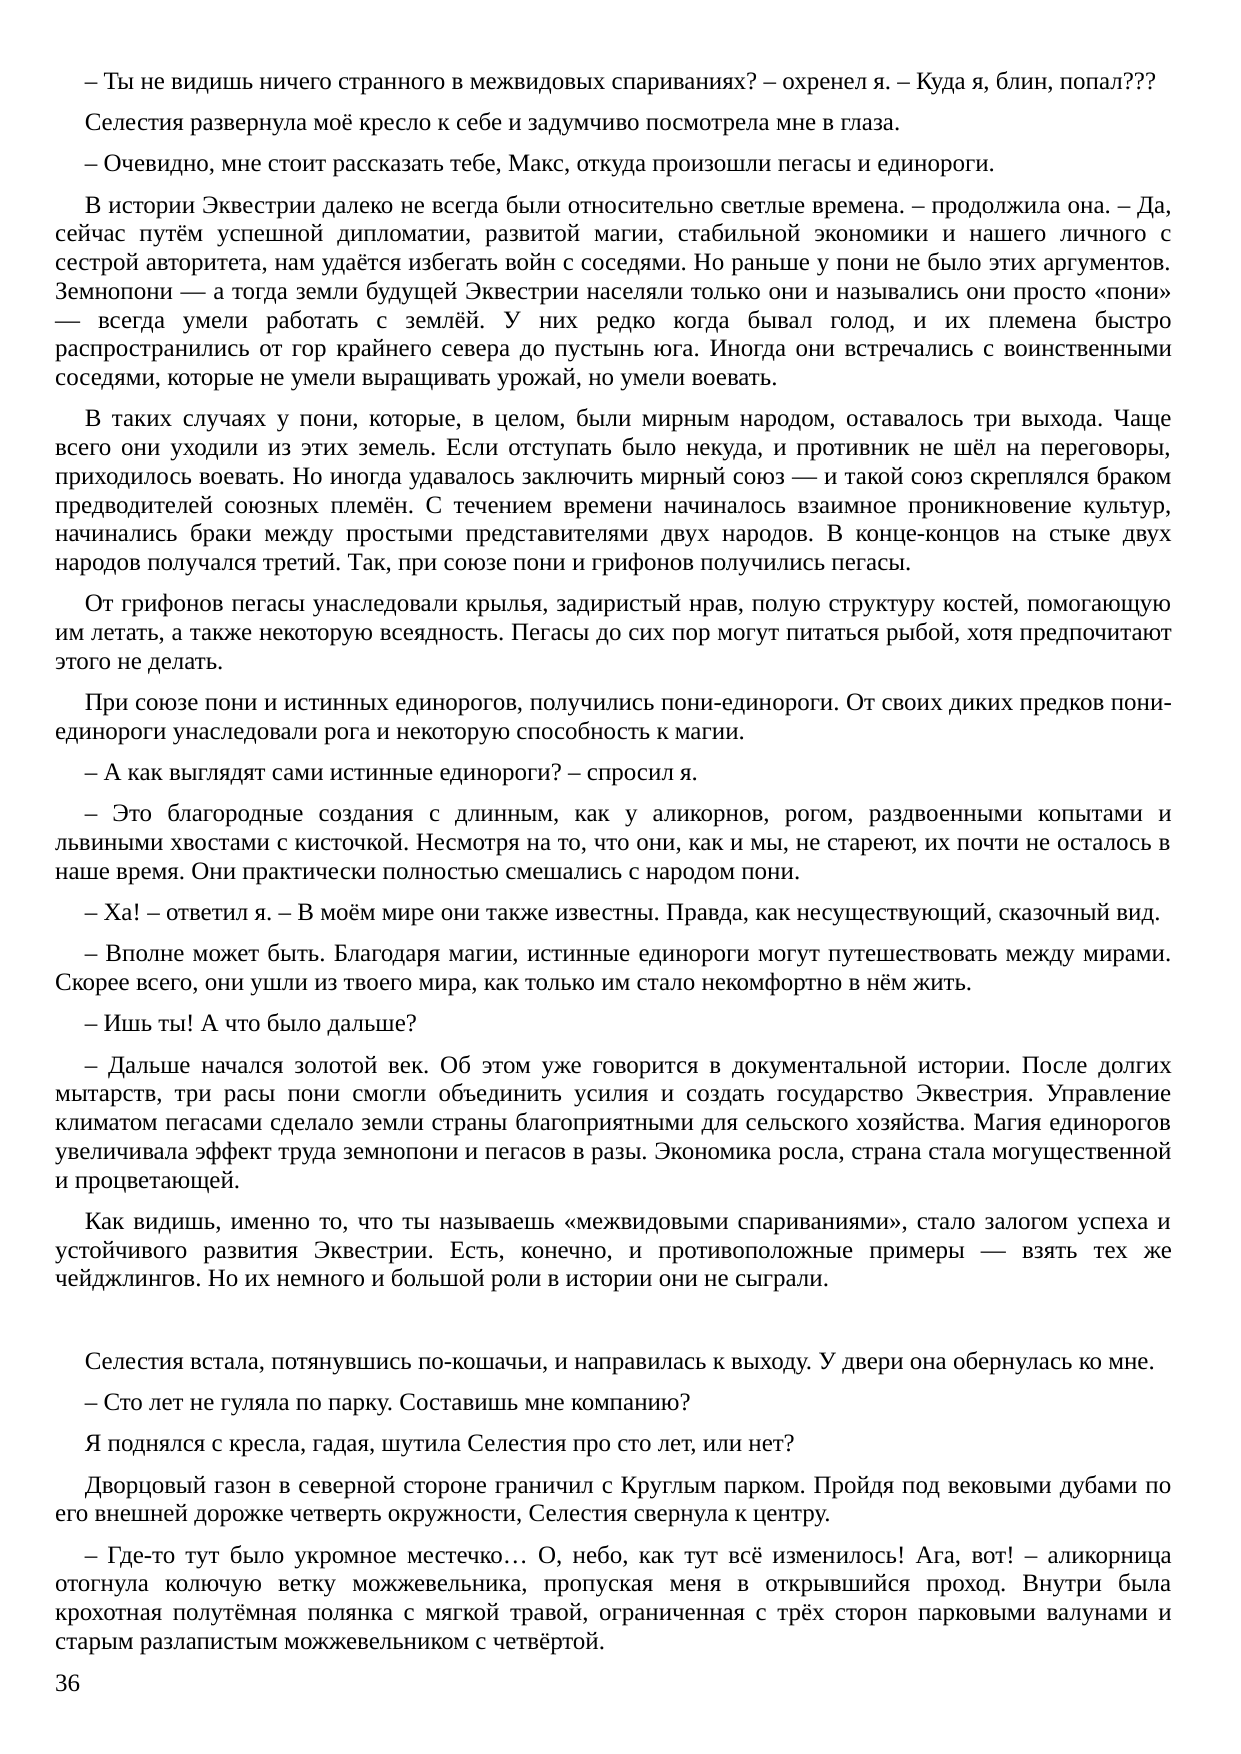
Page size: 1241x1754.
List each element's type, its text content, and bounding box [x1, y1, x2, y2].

text – Очевидно, мне стоит рассказать тебе, Макс, откуда произошли пегасы и единороги. [55, 148, 1173, 177]
text Селестия развернула моё кресло к себе и задумчиво посмотрела мне в глаза. [55, 107, 1173, 136]
text От грифонов пегасы унаследовали крылья, задиристый нрав, полую структуру костей, помогающую им летать, а также некоторую всеядность. Пегасы до сих пор могут питаться рыбой, хотя предпочитают этого не делать. [55, 588, 1173, 675]
text – Где-то тут было укромное местечко… О, небо, как тут всё изменилось! Ага, вот! – аликорница отогнула колючую ветку можжевельника, пропуская меня в открывшийся проход. Внутри была крохотная полутёмная полянка с мягкой травой, ограниченная с трёх сторон парковыми валунами и старым разлапистым можжевельником с четвёртой. [55, 1540, 1173, 1655]
text – Это благородные создания с длинным, как у аликорнов, рогом, раздвоенными копытами и львиными хвостами с кисточкой. Несмотря на то, что они, как и мы, не стареют, их почти не осталось в наше время. Они практически полностью смешались с народом пони. [55, 798, 1173, 885]
text – Сто лет не гуляла по парку. Составишь мне компанию? [55, 1387, 1173, 1416]
text – Ишь ты! А что было дальше? [55, 1008, 1173, 1037]
text – Вполне может быть. Благодаря магии, истинные единороги могут путешествовать между мирами. Скорее всего, они ушли из твоего мира, как только им стало некомфортно в нём жить. [55, 938, 1173, 996]
text Селестия встала, потянувшись по-кошачьи, и направилась к выходу. У двери она обернулась ко мне. [55, 1346, 1173, 1375]
text Я поднялся с кресла, гадая, шутила Селестия про сто лет, или нет? [55, 1428, 1173, 1457]
text – А как выглядят сами истинные единороги? – спросил я. [55, 757, 1173, 786]
text В таких случаях у пони, которые, в целом, были мирным народом, оставалось три выхода. Чаще всего они уходили из этих земель. Если отступать было некуда, и противник не шёл на переговоры, приходилось воевать. Но иногда удавалось заключить мирный союз — и такой союз скреплялся браком предводителей союзных племён. С течением времени начиналось взаимное проникновение культур, начинались браки между простыми представителями двух народов. В конце-концов на стыке двух народов получался третий. Так, при союзе пони и грифонов получились пегасы. [55, 403, 1173, 576]
text Как видишь, именно то, что ты называешь «межвидовыми спариваниями», стало залогом успеха и устойчивого развития Эквестрии. Есть, конечно, и противоположные примеры — взять тех же чейджлингов. Но их немного и большой роли в истории они не сыграли. [55, 1206, 1173, 1292]
text – Дальше начался золотой век. Об этом уже говорится в документальной истории. После долгих мытарств, три расы пони смогли объединить усилия и создать государство Эквестрия. Управление климатом пегасами сделало земли страны благоприятными для сельского хозяйства. Магия единорогов увеличивала эффект труда земнопони и пегасов в разы. Экономика росла, страна стала могущественной и процветающей. [55, 1050, 1173, 1193]
text Дворцовый газон в северной стороне граничил с Круглым парком. Пройдя под вековыми дубами по его внешней дорожке четверть окружности, Селестия свернула к центру. [55, 1470, 1173, 1527]
text – Ха! – ответил я. – В моём мире они также известны. Правда, как несуществующий, сказочный вид. [55, 897, 1173, 926]
text – Ты не видишь ничего странного в межвидовых спариваниях? – охренел я. – Куда я, блин, попал??? [55, 66, 1173, 95]
text В истории Эквестрии далеко не всегда были относительно светлые времена. – продолжила она. – Да, сейчас путём успешной дипломатии, развитой магии, стабильной экономики и нашего личного с сестрой авторитета, нам удаётся избегать войн с соседями. Но раньше у пони не было этих аргументов. Земнопони — а тогда земли будущей Эквестрии населяли только они и назывались они просто «пони» — всегда умели работать с землёй. У них редко когда бывал голод, и их племена быстро распространились от гор крайнего севера до пустынь юга. Иногда они встречались с воинственными соседями, которые не умели выращивать урожай, но умели воевать. [55, 190, 1173, 391]
text При союзе пони и истинных единорогов, получились пони-единороги. От своих диких предков пони-единороги унаследовали рога и некоторую способность к магии. [55, 687, 1173, 745]
